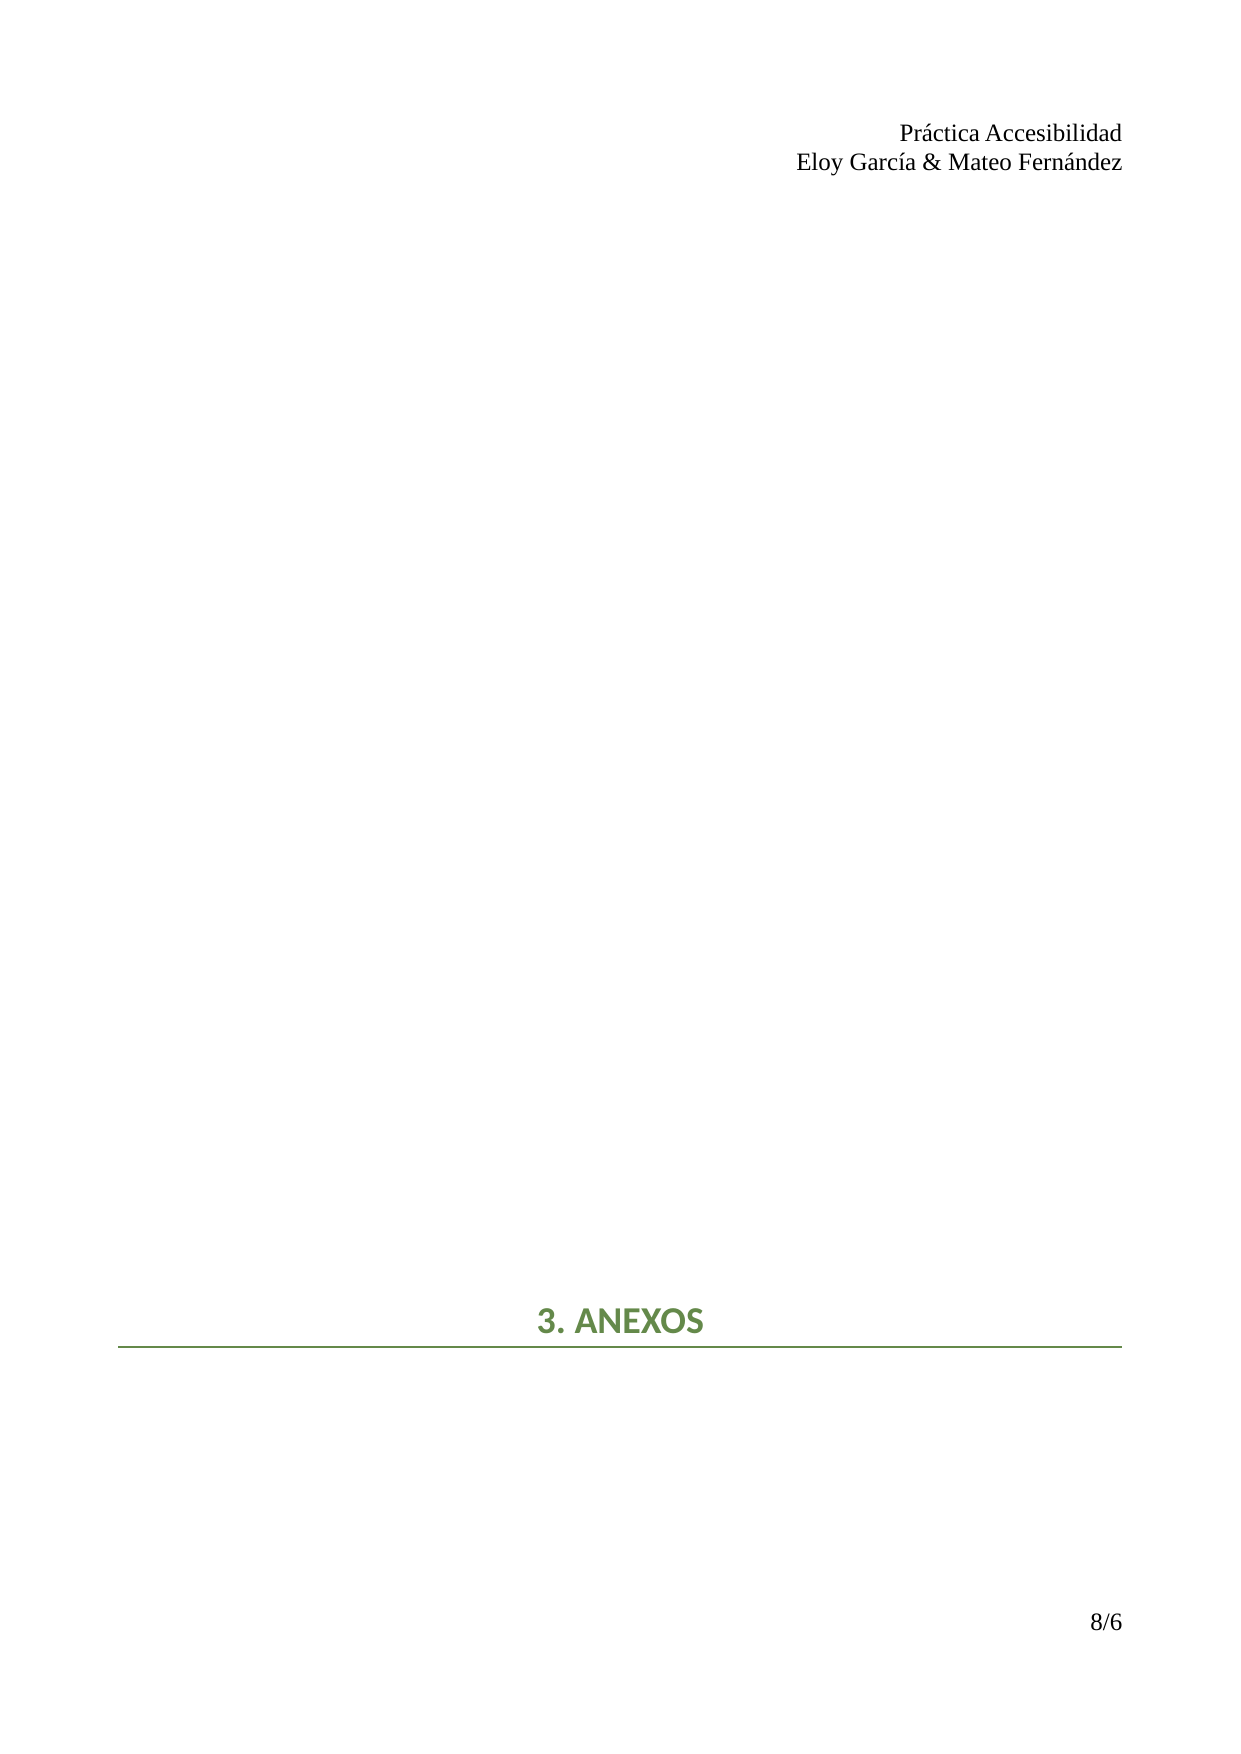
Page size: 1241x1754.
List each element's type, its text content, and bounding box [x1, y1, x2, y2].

subtitle 3. ANEXOS [118, 1294, 1122, 1346]
